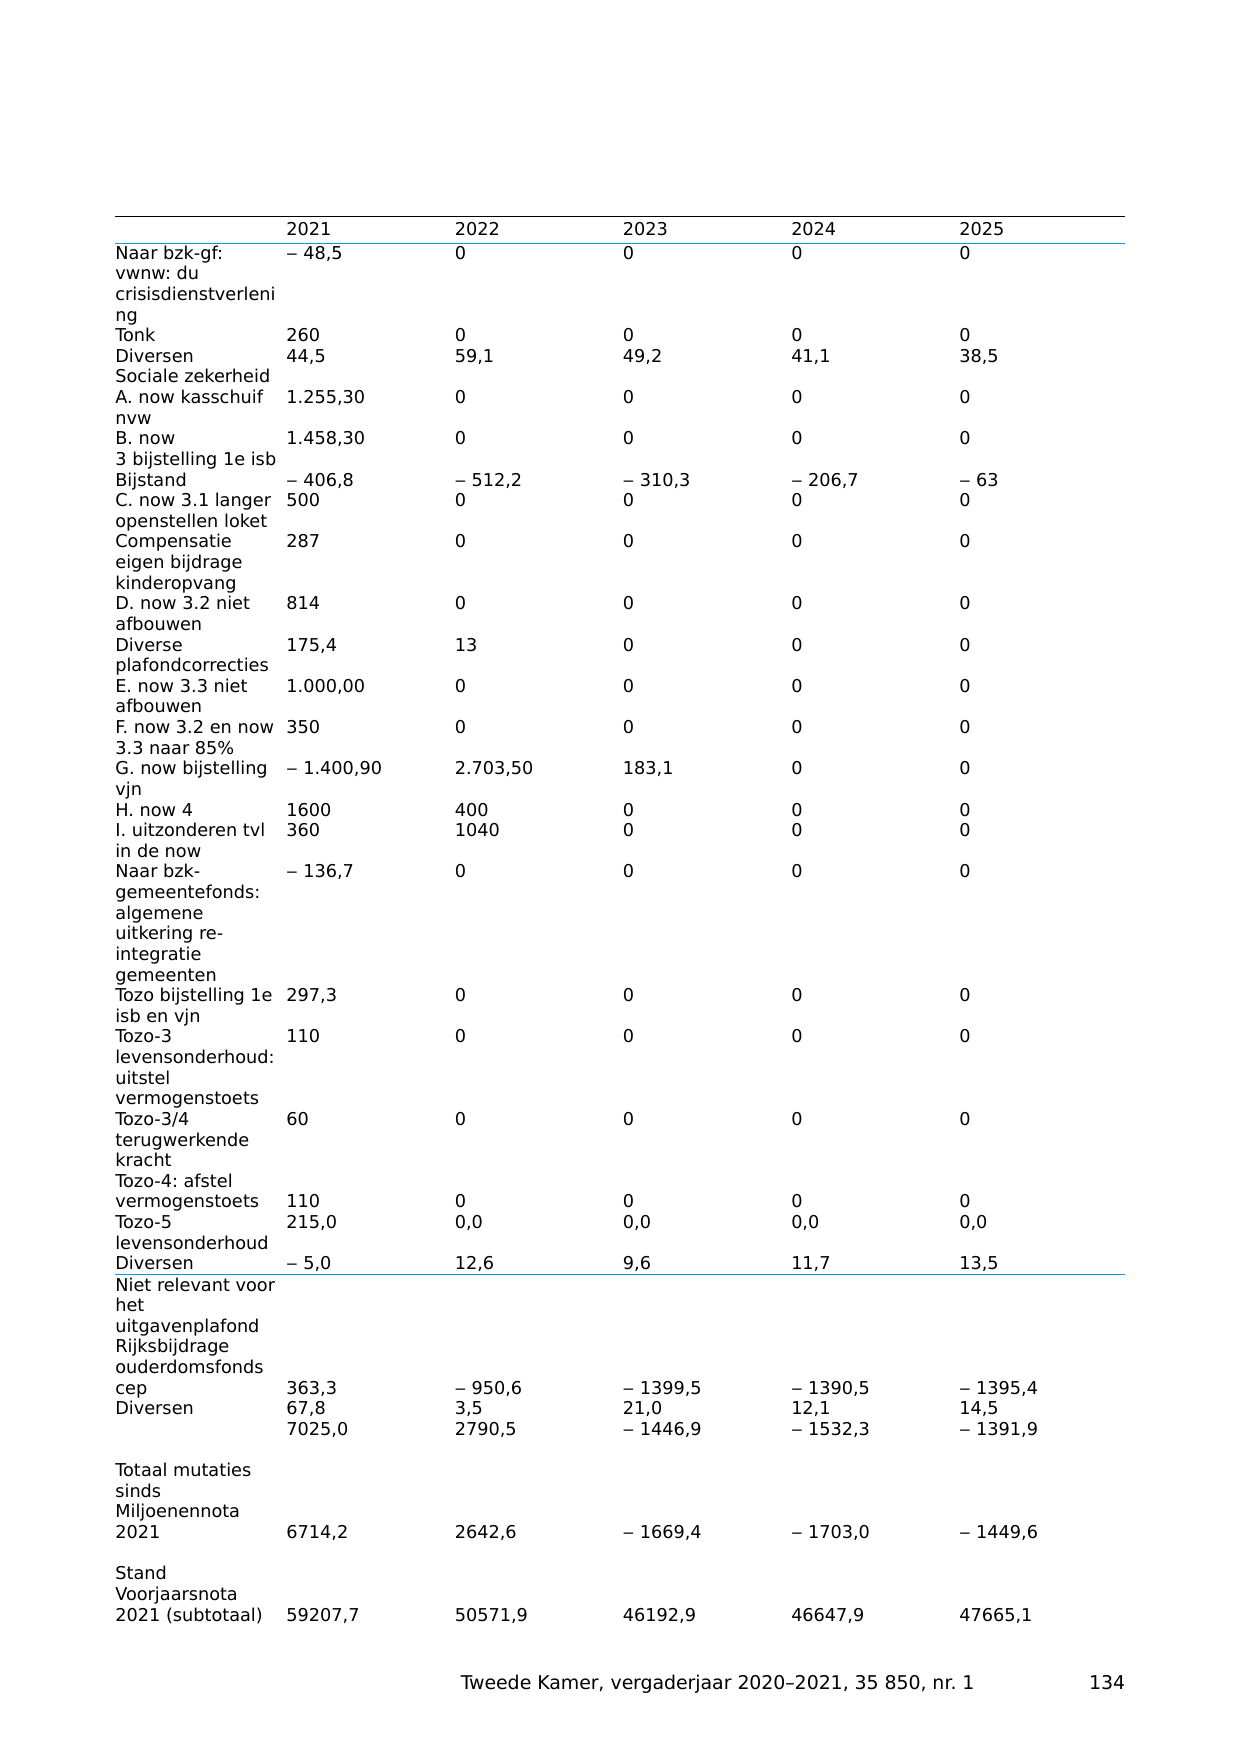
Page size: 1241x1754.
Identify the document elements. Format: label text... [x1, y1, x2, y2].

table_cell 0 [452, 1171, 620, 1212]
table_cell 13 [452, 635, 620, 676]
table_cell 1.255,30 [283, 387, 452, 428]
table_cell D. now 3.2 niet afbouwen [115, 593, 283, 634]
table_cell 47665,1 [956, 1563, 1125, 1625]
table_cell 0 [788, 758, 956, 799]
table_cell 0 [452, 861, 620, 985]
table_cell 0 [620, 325, 788, 346]
table_cell 260 [283, 325, 452, 346]
table_cell 0 [620, 593, 788, 634]
table_cell 0 [956, 1109, 1125, 1171]
table_cell G. now bijstelling vjn [115, 758, 283, 799]
table_cell Tozo-5 levensonderhoud [115, 1212, 283, 1253]
table_cell Niet relevant voor het uitgavenplafond [115, 1275, 283, 1336]
table_cell [956, 1275, 1125, 1336]
table_cell [620, 1440, 788, 1460]
table_cell 0 [452, 985, 620, 1026]
table_cell 215,0 [283, 1212, 452, 1253]
table_cell 1.458,30 [283, 428, 452, 469]
table_header XV SOCIALE ZAKEN EN WERKGELEGENHEID: UITGAVEN [115, 191, 1125, 216]
table_cell Tozo-3 levensonderhoud: uitstel vermogenstoets [115, 1026, 283, 1109]
table_cell Bijstand [115, 470, 283, 490]
table_cell 0 [452, 1109, 620, 1171]
table_cell [115, 1440, 283, 1460]
table_cell 0 [788, 635, 956, 676]
table_cell 287 [283, 531, 452, 593]
table_cell [956, 1440, 1125, 1460]
table_cell [788, 1543, 956, 1563]
table_cell [620, 1543, 788, 1563]
table_cell ‒ 310,3 [620, 470, 788, 490]
table_cell 0 [788, 1026, 956, 1109]
table_cell 3,5 [452, 1398, 620, 1419]
table_cell 2024 [788, 217, 956, 243]
table_cell A. now kasschuif nvw [115, 387, 283, 428]
table_cell 59207,7 [283, 1563, 452, 1625]
table_cell 2.703,50 [452, 758, 620, 799]
table_cell Naar bzk-gf: vwnw: du crisisdienstverlening [115, 244, 283, 325]
table_cell Sociale zekerheid [115, 366, 283, 387]
table_cell ‒ 1395,4 [956, 1336, 1125, 1398]
table_cell 0 [956, 861, 1125, 985]
table_cell Rijksbijdrage ouderdomsfonds cep [115, 1336, 283, 1398]
table_cell 0 [620, 428, 788, 469]
table_cell 363,3 [283, 1336, 452, 1398]
table_cell 0 [956, 717, 1125, 758]
table_cell ‒ 1703,0 [788, 1460, 956, 1543]
table_cell 0 [788, 531, 956, 593]
table_cell 7025,0 [283, 1419, 452, 1439]
table_cell 0 [788, 593, 956, 634]
table_cell [788, 1440, 956, 1460]
table_cell [452, 1275, 620, 1336]
table_cell 0 [452, 593, 620, 634]
table_cell 6714,2 [283, 1460, 452, 1543]
table_cell 0 [620, 531, 788, 593]
table_cell 0 [956, 676, 1125, 717]
table_cell 44,5 [283, 346, 452, 366]
table_cell 59,1 [452, 346, 620, 366]
table_cell 0 [788, 325, 956, 346]
table_cell ‒ 48,5 [283, 244, 452, 325]
table_cell [956, 366, 1125, 387]
table_cell 41,1 [788, 346, 956, 366]
table_cell 0 [956, 428, 1125, 469]
table_cell 0 [956, 1171, 1125, 1212]
table_cell 0 [788, 985, 956, 1026]
table_cell ‒ 1532,3 [788, 1419, 956, 1439]
table_cell 0 [620, 1109, 788, 1171]
table_cell [283, 1275, 452, 1336]
table_cell 12,6 [452, 1253, 620, 1274]
table_cell Totaal mutaties sinds Miljoenennota 2021 [115, 1460, 283, 1543]
table_cell 0 [956, 985, 1125, 1026]
table_cell 0 [956, 387, 1125, 428]
table_cell ‒ 63 [956, 470, 1125, 490]
table_cell ‒ 1.400,90 [283, 758, 452, 799]
table_cell 0 [452, 490, 620, 531]
table_cell ‒ 406,8 [283, 470, 452, 490]
table_cell 38,5 [956, 346, 1125, 366]
table_cell 0 [620, 490, 788, 531]
table_cell 1.000,00 [283, 676, 452, 717]
table_cell F. now 3.2 en now 3.3 naar 85% [115, 717, 283, 758]
table_cell 21,0 [620, 1398, 788, 1419]
table_cell 11,7 [788, 1253, 956, 1274]
table_cell 0 [620, 1171, 788, 1212]
table_cell 2025 [956, 217, 1125, 243]
table_cell 400 [452, 800, 620, 820]
table_cell [620, 1275, 788, 1336]
table_cell 0 [956, 635, 1125, 676]
table_cell H. now 4 [115, 800, 283, 820]
table_cell 2022 [452, 217, 620, 243]
table_cell 0 [956, 820, 1125, 861]
table_cell [115, 217, 283, 243]
table_cell 0 [956, 490, 1125, 531]
table_cell ‒ 512,2 [452, 470, 620, 490]
table_cell 0 [452, 244, 620, 325]
table_cell 0 [620, 635, 788, 676]
table_cell C. now 3.1 langer openstellen loket [115, 490, 283, 531]
table_cell Tozo-4: afstel vermogenstoets [115, 1171, 283, 1212]
table_cell 0 [452, 717, 620, 758]
table_cell Tozo bijstelling 1e isb en vjn [115, 985, 283, 1026]
table_cell I. uitzonderen tvl in de now [115, 820, 283, 861]
table_cell ‒ 1391,9 [956, 1419, 1125, 1439]
table_cell 0,0 [956, 1212, 1125, 1253]
table_cell [788, 366, 956, 387]
table_cell 0 [956, 244, 1125, 325]
table_cell 350 [283, 717, 452, 758]
table_cell ‒ 1669,4 [620, 1460, 788, 1543]
table_cell ‒ 950,6 [452, 1336, 620, 1398]
table_cell 0 [956, 1026, 1125, 1109]
table_cell 0 [620, 800, 788, 820]
table_cell 0 [788, 861, 956, 985]
table_cell 0 [452, 428, 620, 469]
table_cell [452, 366, 620, 387]
table_cell 0 [956, 531, 1125, 593]
table_cell 0 [788, 1171, 956, 1212]
table_cell 0 [452, 531, 620, 593]
table_cell 46647,9 [788, 1563, 956, 1625]
table_cell ‒ 5,0 [283, 1253, 452, 1274]
table_cell 0,0 [788, 1212, 956, 1253]
table_cell Diversen [115, 1253, 283, 1274]
table_cell 67,8 [283, 1398, 452, 1419]
table_cell 2023 [620, 217, 788, 243]
table_cell 0 [788, 800, 956, 820]
table_cell 0 [620, 244, 788, 325]
table_cell 0 [788, 676, 956, 717]
table_cell 175,4 [283, 635, 452, 676]
table_cell 0 [788, 490, 956, 531]
table_cell [452, 1440, 620, 1460]
table_cell 0 [452, 325, 620, 346]
table_cell 0 [620, 985, 788, 1026]
table_cell [452, 1543, 620, 1563]
table_cell 0 [788, 387, 956, 428]
table_cell 9,6 [620, 1253, 788, 1274]
table_cell 2790,5 [452, 1419, 620, 1439]
table_cell 49,2 [620, 346, 788, 366]
table_cell [283, 1440, 452, 1460]
table_cell ‒ 1446,9 [620, 1419, 788, 1439]
table_cell Diverse plafondcorrecties [115, 635, 283, 676]
table_cell ‒ 1399,5 [620, 1336, 788, 1398]
table_cell 0 [452, 387, 620, 428]
table_cell 0 [620, 676, 788, 717]
table_cell 183,1 [620, 758, 788, 799]
table_cell 0 [956, 758, 1125, 799]
table_cell 0 [956, 325, 1125, 346]
table_cell [788, 1275, 956, 1336]
table_cell E. now 3.3 niet afbouwen [115, 676, 283, 717]
table_cell 0 [788, 428, 956, 469]
table_cell 50571,9 [452, 1563, 620, 1625]
table_cell 13,5 [956, 1253, 1125, 1274]
table_cell 297,3 [283, 985, 452, 1026]
table_cell 12,1 [788, 1398, 956, 1419]
table_cell ‒ 136,7 [283, 861, 452, 985]
table_cell Compensatie eigen bijdrage kinderopvang [115, 531, 283, 593]
table_cell 0 [788, 717, 956, 758]
table_cell 2642,6 [452, 1460, 620, 1543]
table_cell 0 [788, 1109, 956, 1171]
table_cell 14,5 [956, 1398, 1125, 1419]
table_cell Naar bzk-gemeentefonds: algemene uitkering re-integratie gemeenten [115, 861, 283, 985]
table_cell Tozo-3/4 terugwerkende kracht [115, 1109, 283, 1171]
table_cell [283, 366, 452, 387]
table_cell 0,0 [452, 1212, 620, 1253]
table_cell 0 [452, 1026, 620, 1109]
table_cell [956, 1543, 1125, 1563]
table_cell 46192,9 [620, 1563, 788, 1625]
table_cell 1600 [283, 800, 452, 820]
table_cell ‒ 206,7 [788, 470, 956, 490]
table_cell 0 [956, 800, 1125, 820]
table_cell 0 [620, 1026, 788, 1109]
table_cell 500 [283, 490, 452, 531]
table_cell B. now 3 bijstelling 1e isb [115, 428, 283, 469]
table_cell 0 [620, 387, 788, 428]
table_cell 1040 [452, 820, 620, 861]
table_cell [115, 1543, 283, 1563]
table_cell 0 [956, 593, 1125, 634]
table_cell [115, 1419, 283, 1439]
table_cell 0 [620, 717, 788, 758]
table_cell Tonk [115, 325, 283, 346]
table_cell 0 [788, 244, 956, 325]
table_cell 360 [283, 820, 452, 861]
table_cell [620, 366, 788, 387]
table_cell ‒ 1449,6 [956, 1460, 1125, 1543]
table_cell Stand Voorjaarsnota 2021 (subtotaal) [115, 1563, 283, 1625]
table_cell Diversen [115, 1398, 283, 1419]
table_cell 110 [283, 1171, 452, 1212]
table_cell 60 [283, 1109, 452, 1171]
table_cell [283, 1543, 452, 1563]
table_cell 2021 [283, 217, 452, 243]
table_cell 0 [452, 676, 620, 717]
table_cell 0,0 [620, 1212, 788, 1253]
table_cell 0 [788, 820, 956, 861]
table_cell Diversen [115, 346, 283, 366]
table_cell 0 [620, 820, 788, 861]
table_cell 110 [283, 1026, 452, 1109]
table_cell 814 [283, 593, 452, 634]
table_cell ‒ 1390,5 [788, 1336, 956, 1398]
table_cell 0 [620, 861, 788, 985]
